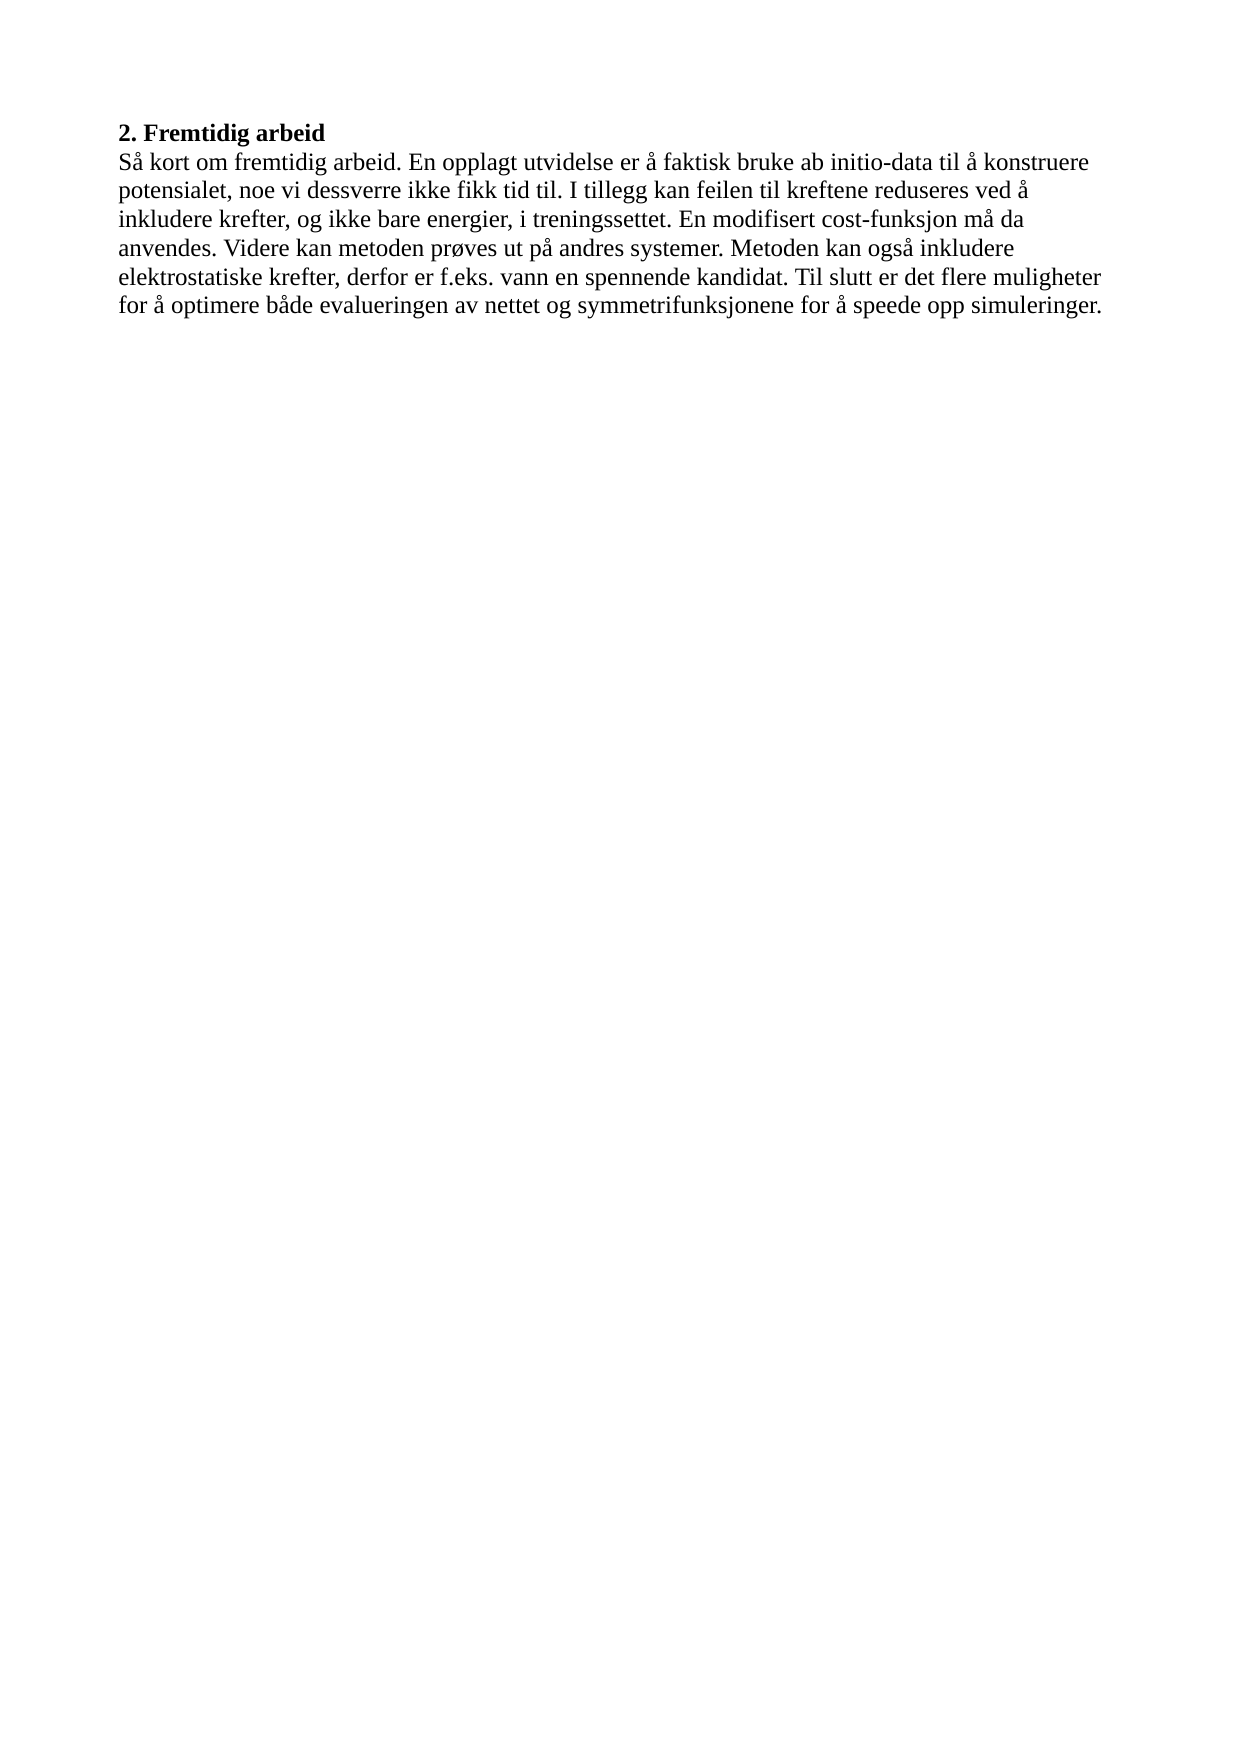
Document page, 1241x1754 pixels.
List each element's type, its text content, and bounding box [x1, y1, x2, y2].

text 2. Fremtidig arbeid [118, 118, 1122, 147]
text Så kort om fremtidig arbeid. En opplagt utvidelse er å faktisk bruke ab initio-data til å konstruere potensialet, noe vi dessverre ikke fikk tid til. I tillegg kan feilen til kreftene reduseres ved å inkludere krefter, og ikke bare energier, i treningssettet. En modifisert cost-funksjon må da anvendes. Videre kan metoden prøves ut på andres systemer. Metoden kan også inkludere elektrostatiske krefter, derfor er f.eks. vann en spennende kandidat. Til slutt er det flere muligheter for å optimere både evalueringen av nettet og symmetrifunksjonene for å speede opp simuleringer. [118, 147, 1122, 319]
